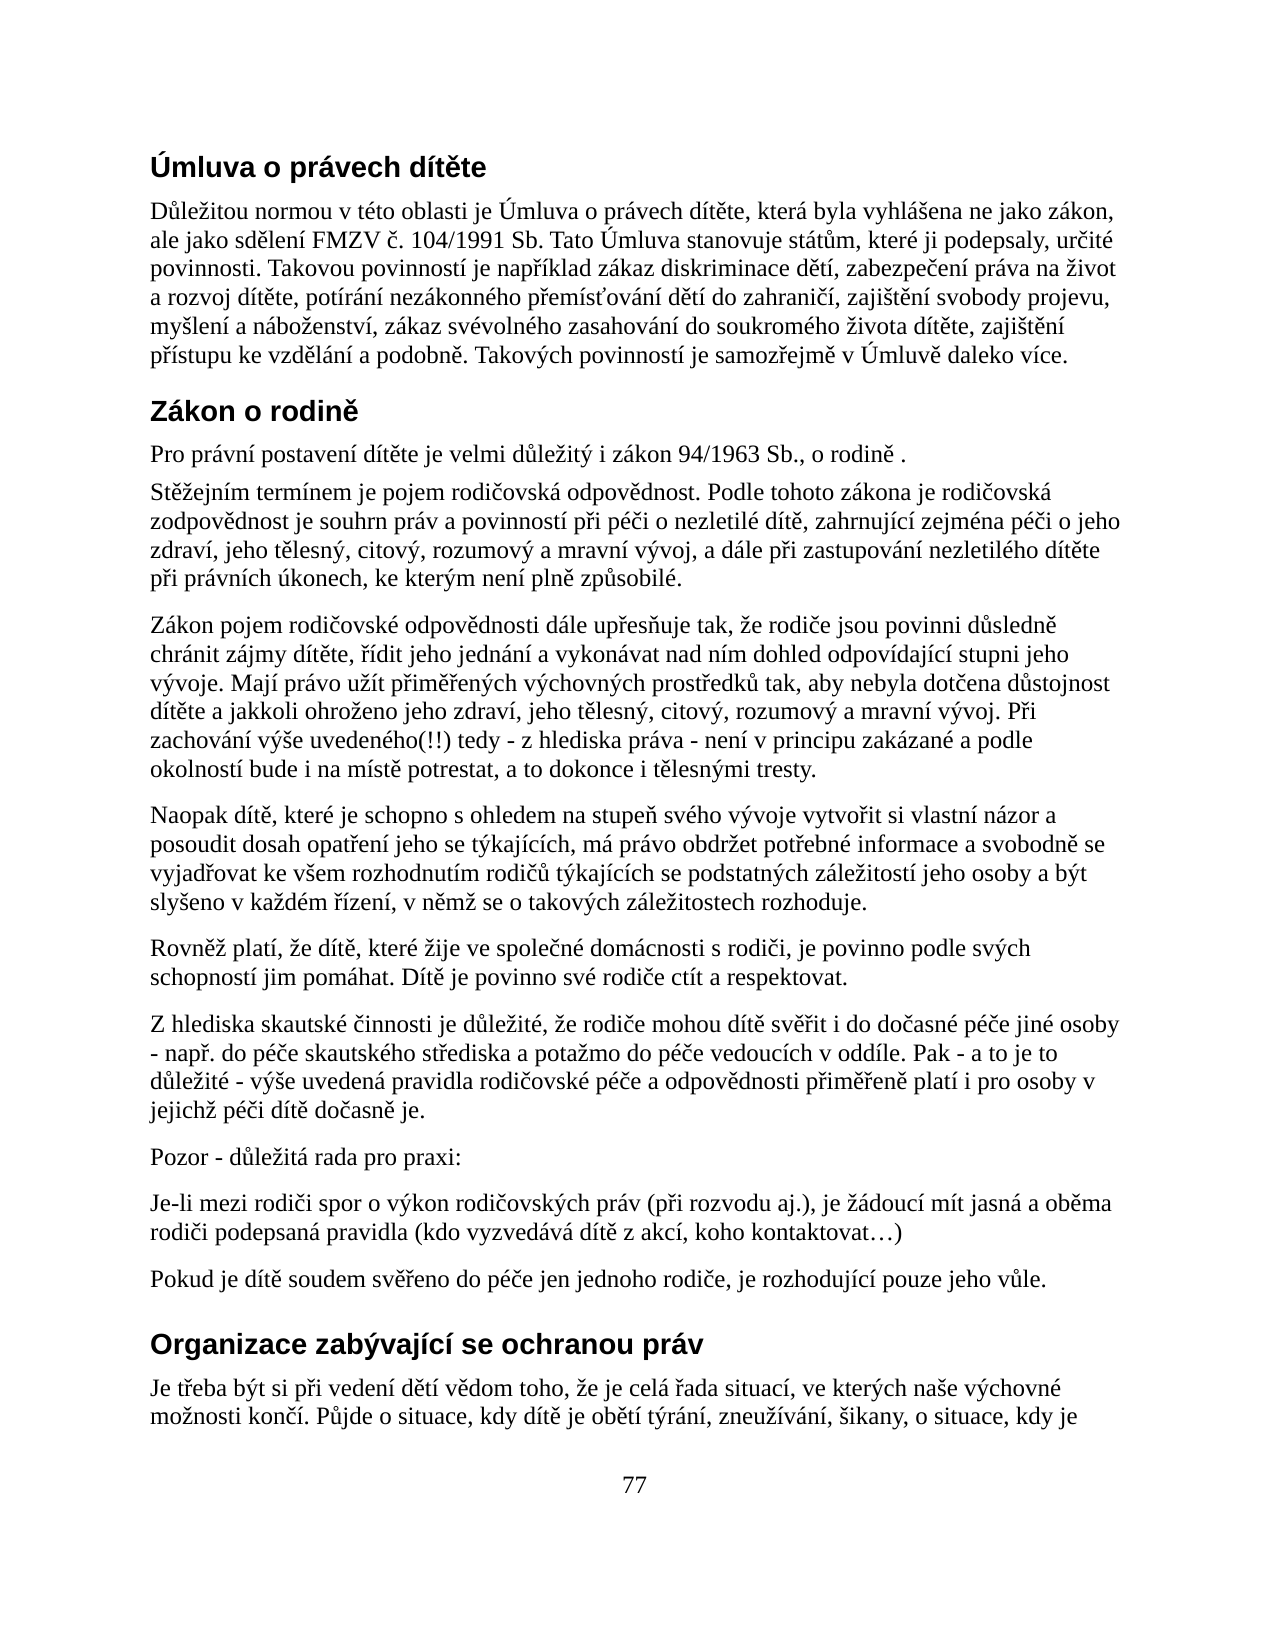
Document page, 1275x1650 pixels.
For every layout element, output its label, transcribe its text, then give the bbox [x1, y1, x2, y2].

subtitle Organizace zabývající se ochranou práv [150, 1327, 1125, 1360]
subtitle Úmluva o právech dítěte [150, 150, 1125, 183]
text Rovněž platí, že dítě, které žije ve společné domácnosti s rodiči, je povinno podle svých schopností jim pomáhat. Dítě je povinno své rodiče ctít a respektovat. [150, 933, 1125, 991]
text Je-li mezi rodiči spor o výkon rodičovských práv (při rozvodu aj.), je žádoucí mít jasná a oběma rodiči podepsaná pravidla (kdo vyzvedává dítě z akcí, koho kontaktovat…) [150, 1188, 1125, 1246]
text Zákon pojem rodičovské odpovědnosti dále upřesňuje tak, že rodiče jsou povinni důsledně chránit zájmy dítěte, řídit jeho jednání a vykonávat nad ním dohled odpovídající stupni jeho vývoje. Mají právo užít přiměřených výchovných prostředků tak, aby nebyla dotčena důstojnost dítěte a jakkoli ohroženo jeho zdraví, jeho tělesný, citový, rozumový a mravní vývoj. Při zachování výše uvedeného(!!) tedy - z hlediska práva - není v principu zakázané a podle okolností bude i na místě potrestat, a to dokonce i tělesnými tresty. [150, 610, 1125, 783]
subtitle Zákon o rodině [150, 393, 1125, 427]
text Naopak dítě, které je schopno s ohledem na stupeň svého vývoje vytvořit si vlastní názor a posoudit dosah opatření jeho se týkajících, má právo obdržet potřebné informace a svobodně se vyjadřovat ke všem rozhodnutím rodičů týkajících se podstatných záležitostí jeho osoby a být slyšeno v každém řízení, v němž se o takových záležitostech rozhoduje. [150, 801, 1125, 916]
text Důležitou normou v této oblasti je Úmluva o právech dítěte, která byla vyhlášena ne jako zákon, ale jako sdělení FMZV č. 104/1991 Sb. Tato Úmluva stanovuje státům, které ji podepsaly, určité povinnosti. Takovou povinností je například zákaz diskriminace dětí, zabezpečení práva na život a rozvoj dítěte, potírání nezákonného přemísťování dětí do zahraničí, zajištění svobody projevu, myšlení a náboženství, zákaz svévolného zasahování do soukromého života dítěte, zajištění přístupu ke vzdělání a podobně. Takových povinností je samozřejmě v Úmluvě daleko více. [150, 196, 1125, 368]
text Z hlediska skautské činnosti je důležité, že rodiče mohou dítě svěřit i do dočasné péče jiné osoby - např. do péče skautského střediska a potažmo do péče vedoucích v oddíle. Pak - a to je to důležité - výše uvedená pravidla rodičovské péče a odpovědnosti přiměřeně platí i pro osoby v jejichž péči dítě dočasně je. [150, 1009, 1125, 1124]
text Je třeba být si při vedení dětí vědom toho, že je celá řada situací, ve kterých naše výchovné možnosti končí. Půjde o situace, kdy dítě je obětí týrání, zneužívání, šikany, o situace, kdy je [150, 1373, 1125, 1430]
text Stěžejním termínem je pojem rodičovská odpovědnost. Podle tohoto zákona je rodičovská zodpovědnost je souhrn práv a povinností při péči o nezletilé dítě, zahrnující zejména péči o jeho zdraví, jeho tělesný, citový, rozumový a mravní vývoj, a dále při zastupování nezletilého dítěte při právních úkonech, ke kterým není plně způsobilé. [150, 477, 1125, 592]
text Pozor - důležitá rada pro praxi: [150, 1142, 1125, 1171]
text Pokud je dítě soudem svěřeno do péče jen jednoho rodiče, je rozhodující pouze jeho vůle. [150, 1264, 1125, 1293]
text Pro právní postavení dítěte je velmi důležitý i zákon 94/1963 Sb., o rodině . [150, 439, 1125, 468]
